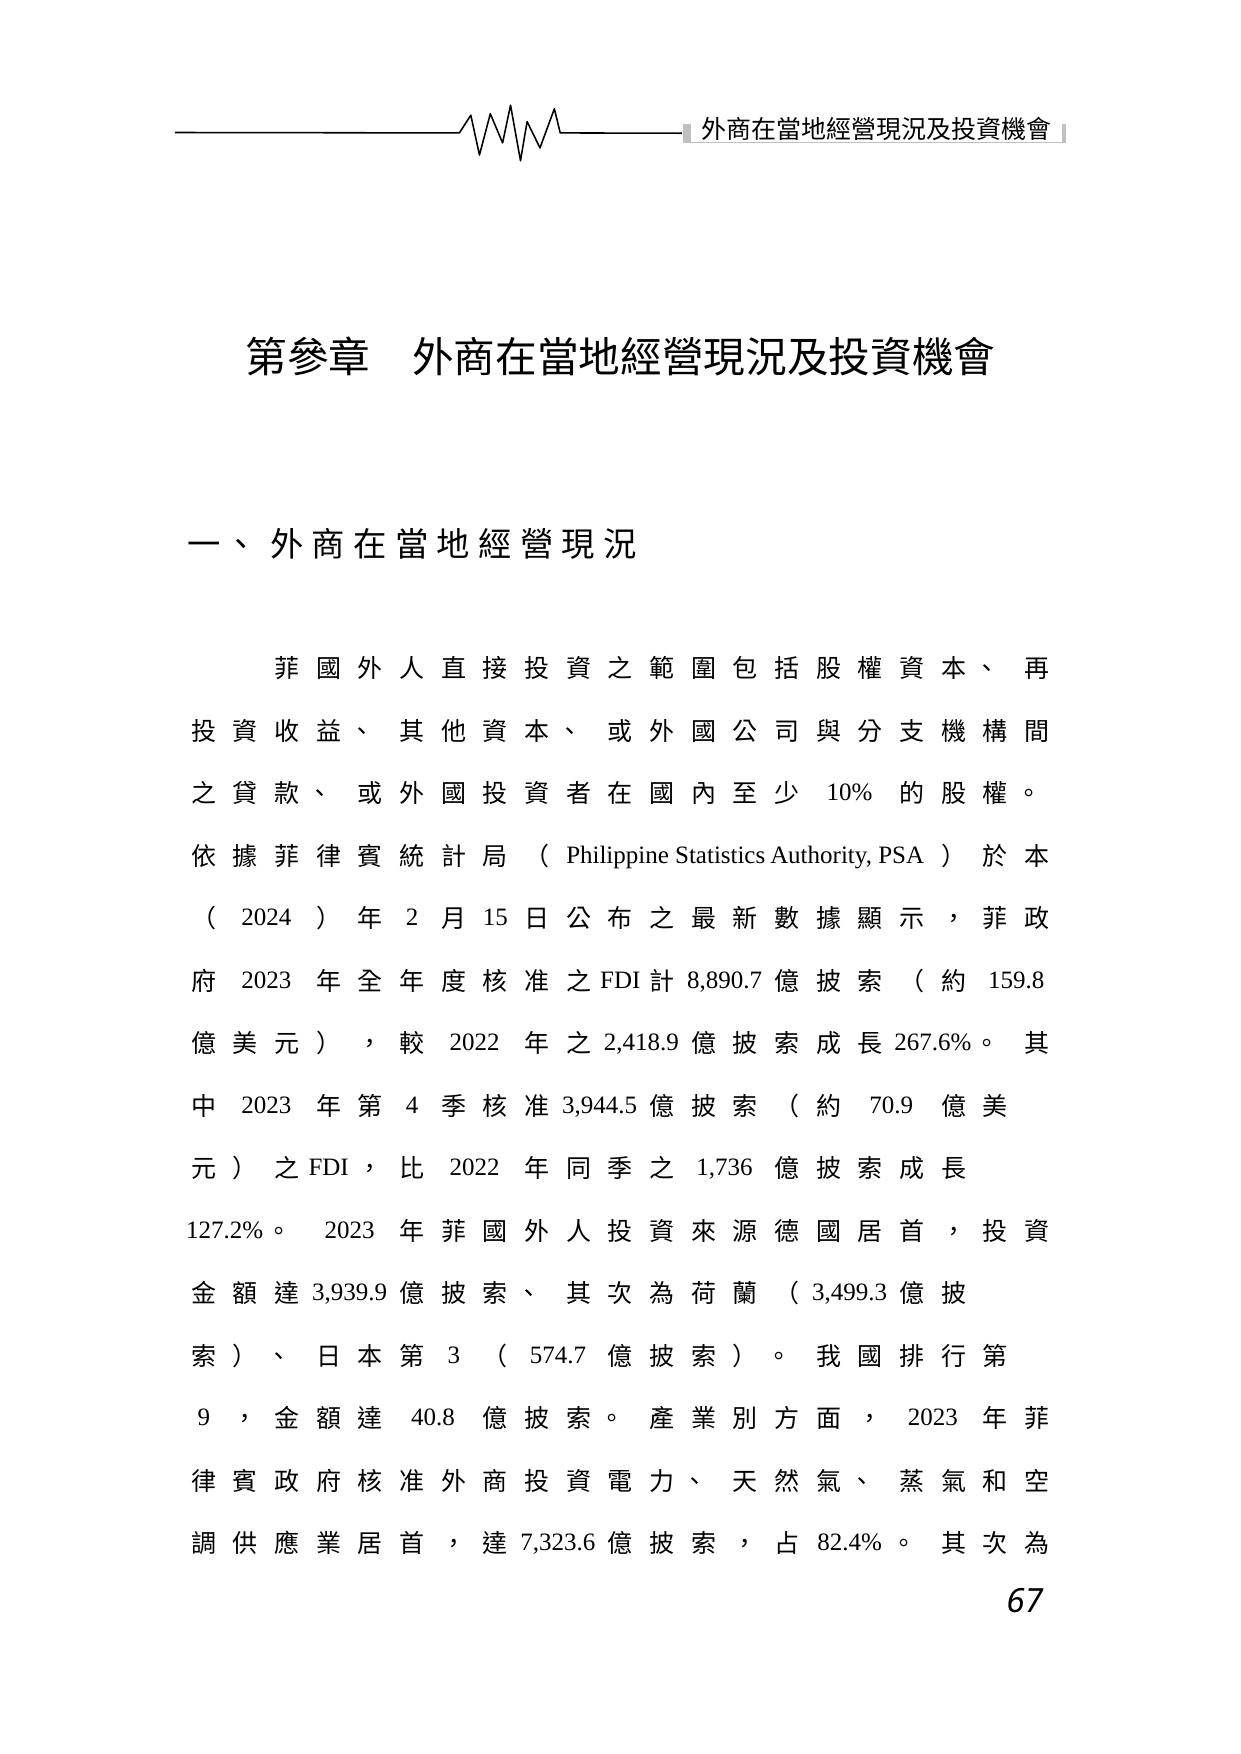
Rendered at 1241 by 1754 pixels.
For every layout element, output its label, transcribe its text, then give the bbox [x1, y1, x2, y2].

text 一、外商在當地經營現況 [183, 500, 1058, 563]
text 第參章 外商在當地經營現況及投資機會 [183, 313, 1058, 375]
text 菲國外人直接投資之範圍包括股權資本、再投資收益、其他資本、或外國公司與分支機構間之貸款、或外國投資者在國內至少10%的股權。依據菲律賓統計局（Philippine Statistics Authority, PSA）於本（2024）年2月15日公布之最新數據顯示，菲政府2023年全年度核准之FDI計8,890.7億披索（約159.8億美元），較2022年之2,418.9億披索成長267.6%。其中2023年第4季核准3,944.5億披索（約70.9億美元）之FDI，比2022年同季之1,736億披索成長127.2%。2023年菲國外人投資來源德國居首，投資金額達3,939.9億披索、其次為荷蘭（3,499.3億披索）、日本第3（574.7億披索）。我國排行第9，金額達40.8億披索。產業別方面，2023年菲律賓政府核准外商投資電力、天然氣、蒸氣和空調供應業居首，達7,323.6億披索，占82.4%。其次為 [183, 625, 1058, 1563]
